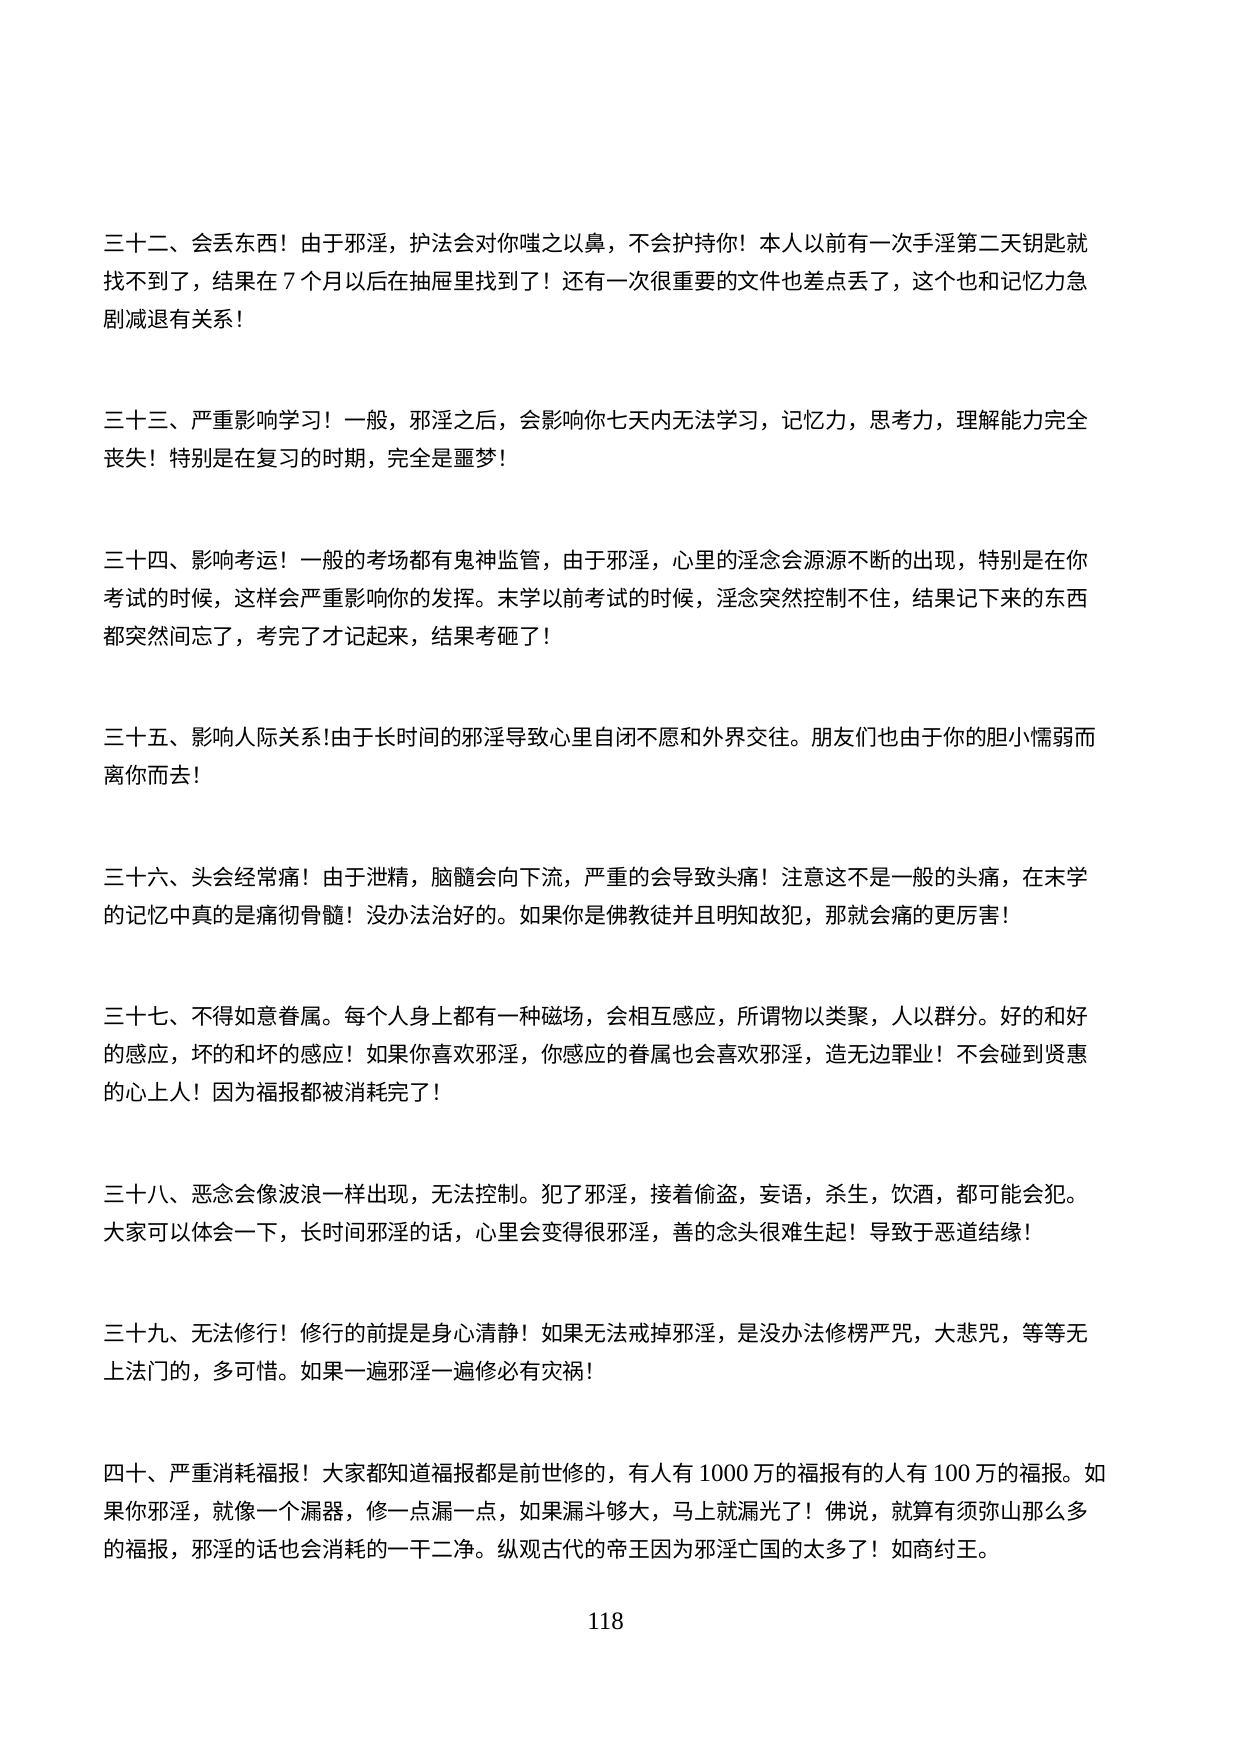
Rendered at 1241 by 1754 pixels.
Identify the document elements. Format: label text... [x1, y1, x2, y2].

text 三十八、恶念会像波浪一样出现，无法控制。犯了邪淫，接着偷盗，妄语，杀生，饮酒，都可能会犯。大家可以体会一下，长时间邪淫的话，心里会变得很邪淫，善的念头很难生起！导致于恶道结缘！ [103, 1177, 1107, 1246]
text 三十九、无法修行！修行的前提是身心清静！如果无法戒掉邪淫，是没办法修楞严咒，大悲咒，等等无上法门的，多可惜。如果一遍邪淫一遍修必有灾祸！ [103, 1316, 1107, 1386]
text 三十六、头会经常痛！由于泄精，脑髓会向下流，严重的会导致头痛！注意这不是一般的头痛，在末学的记忆中真的是痛彻骨髓！没办法治好的。如果你是佛教徒并且明知故犯，那就会痛的更厉害！ [103, 860, 1107, 929]
text 三十二、会丢东西！由于邪淫，护法会对你嗤之以鼻，不会护持你！本人以前有一次手淫第二天钥匙就找不到了，结果在7个月以后在抽屉里找到了！还有一次很重要的文件也差点丢了，这个也和记忆力急剧减退有关系！ [103, 226, 1107, 334]
text 三十三、严重影响学习！一般，邪淫之后，会影响你七天内无法学习，记忆力，思考力，理解能力完全丧失！特别是在复习的时期，完全是噩梦！ [103, 403, 1107, 473]
text 三十四、影响考运！一般的考场都有鬼神监管，由于邪淫，心里的淫念会源源不断的出现，特别是在你考试的时候，这样会严重影响你的发挥。末学以前考试的时候，淫念突然控制不住，结果记下来的东西都突然间忘了，考完了才记起来，结果考砸了！ [103, 543, 1107, 651]
text 三十五、影响人际关系!由于长时间的邪淫导致心里自闭不愿和外界交往。朋友们也由于你的胆小懦弱而离你而去！ [103, 720, 1107, 790]
text 四十、严重消耗福报！大家都知道福报都是前世修的，有人有1000万的福报有的人有100万的福报。如果你邪淫，就像一个漏器，修一点漏一点，如果漏斗够大，马上就漏光了！佛说，就算有须弥山那么多的福报，邪淫的话也会消耗的一干二净。纵观古代的帝王因为邪淫亡国的太多了！如商纣王。 [103, 1456, 1107, 1563]
text 三十七、不得如意眷属。每个人身上都有一种磁场，会相互感应，所谓物以类聚，人以群分。好的和好的感应，坏的和坏的感应！如果你喜欢邪淫，你感应的眷属也会喜欢邪淫，造无边罪业！不会碰到贤惠的心上人！因为福报都被消耗完了！ [103, 999, 1107, 1107]
